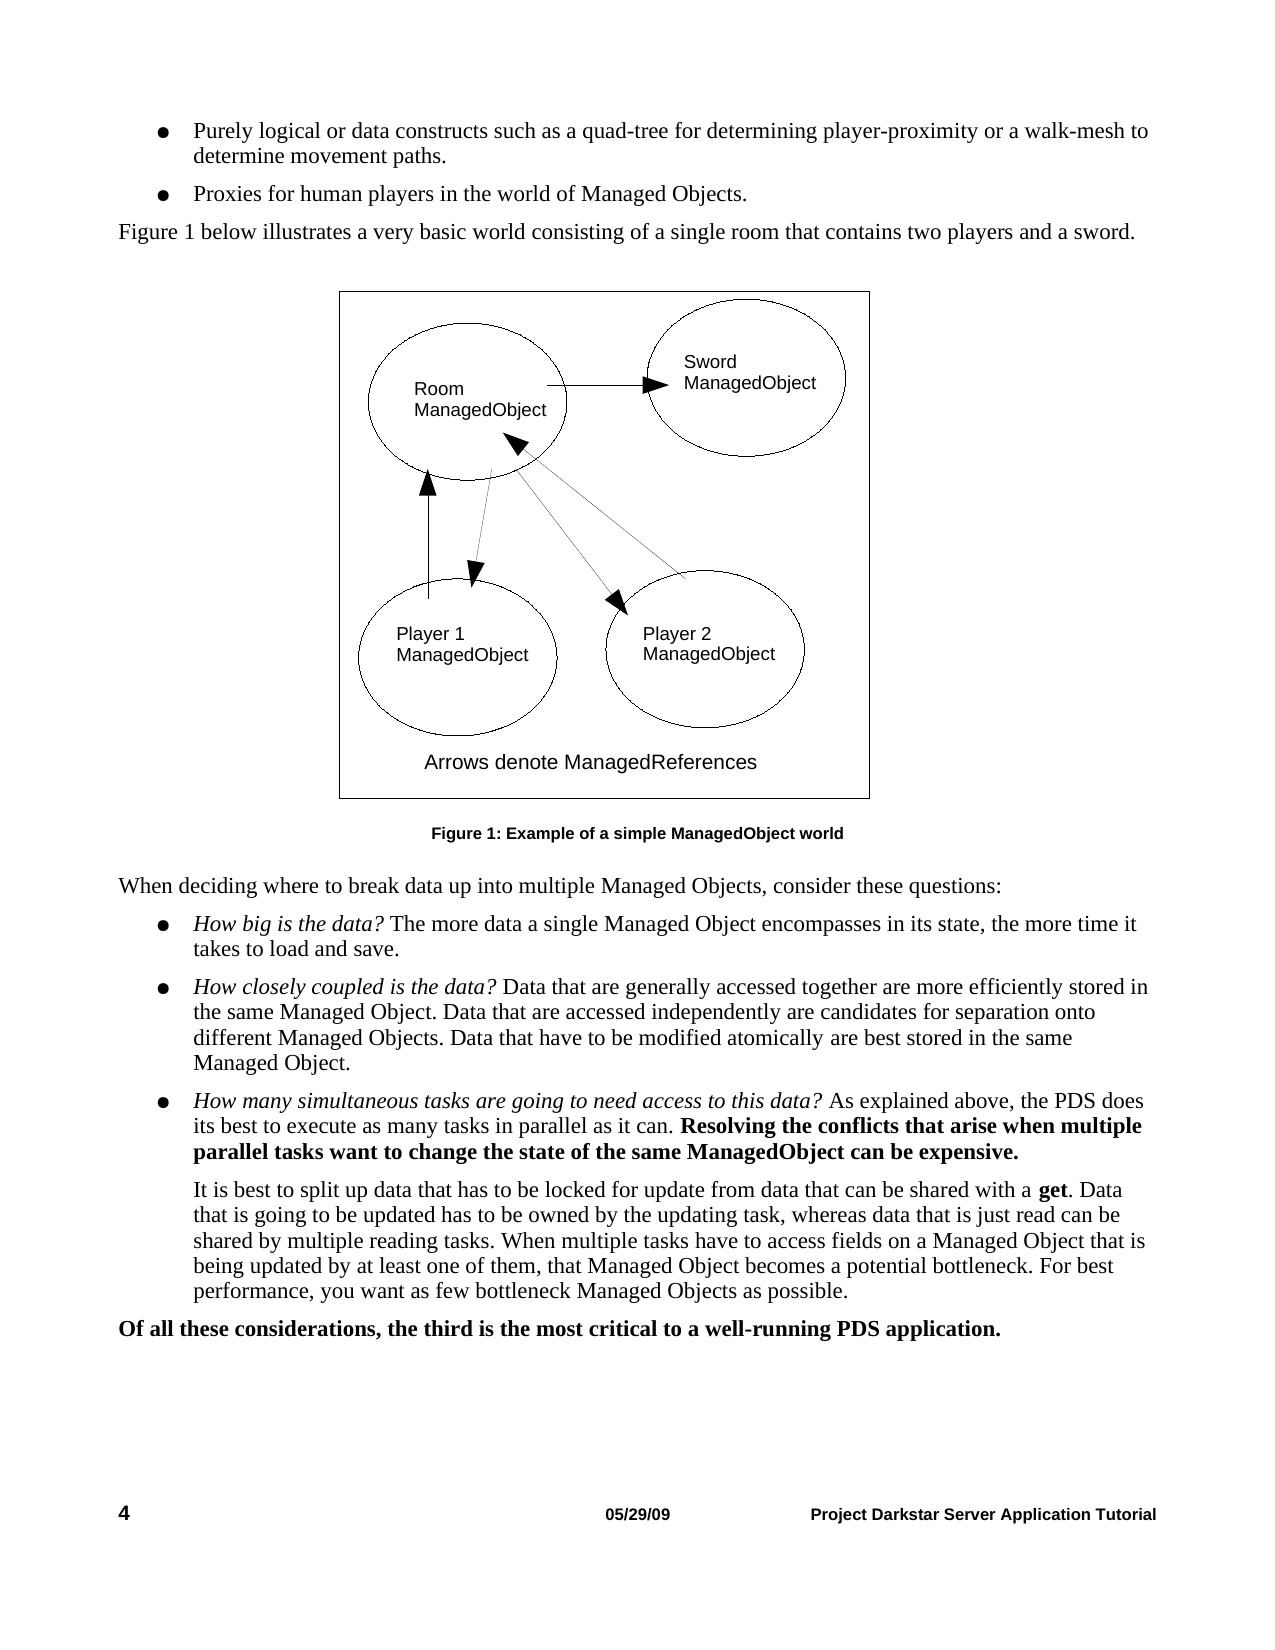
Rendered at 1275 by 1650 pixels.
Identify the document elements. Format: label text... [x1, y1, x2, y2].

text When deciding where to break data up into multiple Managed Objects, consider these questions: [118, 873, 1157, 898]
list How big is the data? The more data a single Managed Object encompasses in its state, the more time it takes to load and save. [156, 911, 1157, 961]
text Of all these considerations, the third is the most critical to a well-running PDS application. [118, 1316, 1157, 1342]
text Figure 1: Example of a simple ManagedObject world [118, 824, 1157, 843]
list Proxies for human players in the world of Managed Objects. [156, 181, 1157, 207]
list Purely logical or data constructs such as a quad-tree for determining player-proximity or a walk-mesh to determine movement paths. [156, 118, 1157, 169]
text It is best to split up data that has to be locked for update from data that can be shared with a get. Data that is going to be updated has to be owned by the updating task, whereas data that is just read can be shared by multiple reading tasks. When multiple tasks have to access fields on a Managed Object that is being updated by at least one of them, that Managed Object becomes a potential bottleneck. For best performance, you want as few bottleneck Managed Objects as possible. [193, 1177, 1157, 1304]
list How closely coupled is the data? Data that are generally accessed together are more efficiently stored in the same Managed Object. Data that are accessed independently are candidates for separation onto different Managed Objects. Data that have to be modified atomically are best stored in the same Managed Object. [156, 974, 1157, 1076]
list How many simultaneous tasks are going to need access to this data? As explained above, the PDS does its best to execute as many tasks in parallel as it can. Resolving the conflicts that arise when multiple parallel tasks want to change the state of the same ManagedObject can be expensive. [156, 1088, 1157, 1164]
text Figure 1 below illustrates a very basic world consisting of a single room that contains two players and a sword. [118, 219, 1157, 245]
